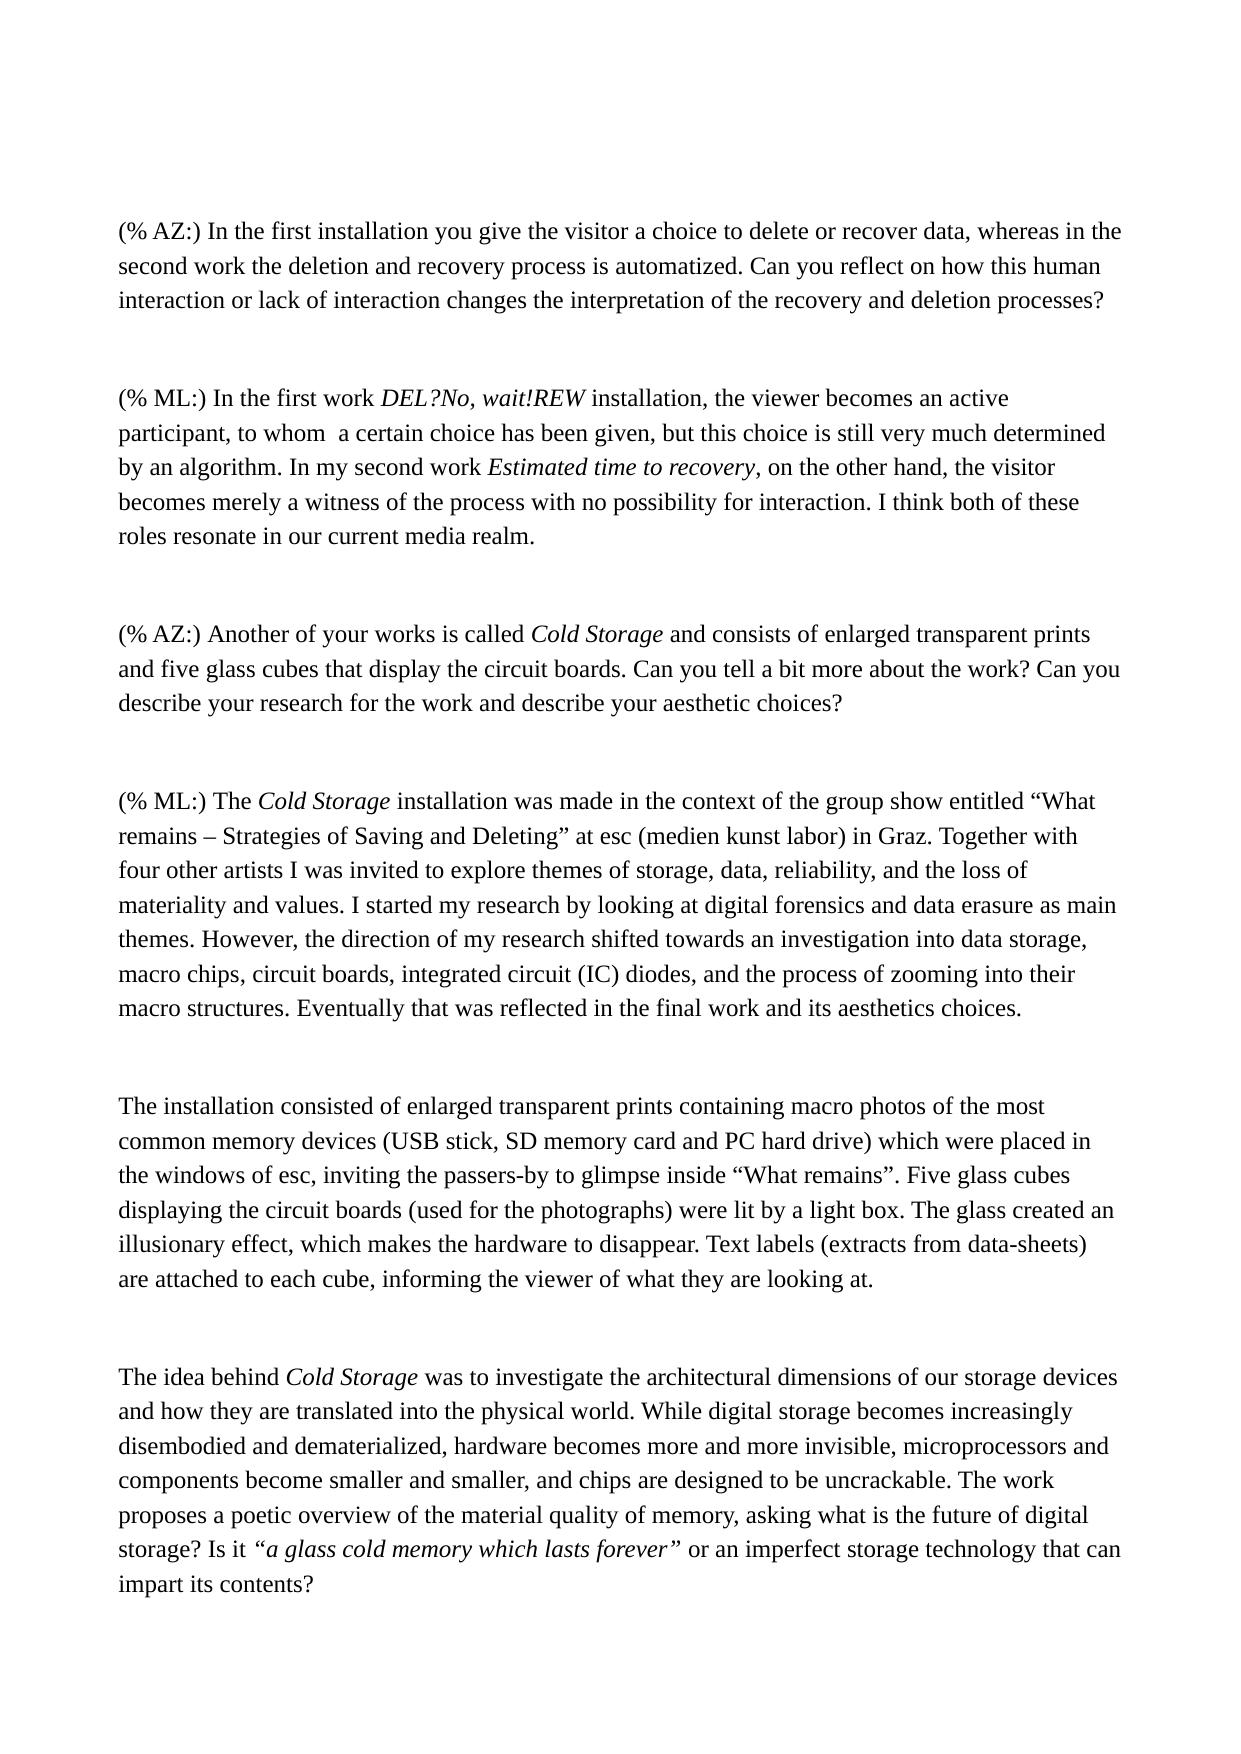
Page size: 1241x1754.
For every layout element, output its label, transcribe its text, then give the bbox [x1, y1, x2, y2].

text (% ML:) The Cold Storage installation was made in the context of the group show entitled “What remains – Strategies of Saving and Deleting” at esc (medien kunst labor) in Graz. Together with four other artists I was invited to explore themes of storage, data, reliability, and the loss of materiality and values. I started my research by looking at digital forensics and data erasure as main themes. However, the direction of my research shifted towards an investigation into data storage, macro chips, circuit boards, integrated circuit (IC) diodes, and the process of zooming into their macro structures. Eventually that was reflected in the final work and its aesthetics choices. [118, 786, 1122, 1022]
text (% AZ:) Another of your works is called Cold Storage and consists of enlarged transparent prints and five glass cubes that display the circuit boards. Can you tell a bit more about the work? Can you describe your research for the work and describe your aesthetic choices? [118, 619, 1122, 717]
text (% ML:) In the first work DEL?No, wait!REW installation, the viewer becomes an active participant, to whom a certain choice has been given, but this choice is still very much determined by an algorithm. In my second work Estimated time to recovery, on the other hand, the visitor becomes merely a witness of the process with no possibility for interaction. I think both of these roles resonate in our current media realm. [118, 383, 1122, 550]
text The idea behind Cold Storage was to investigate the architectural dimensions of our storage devices and how they are translated into the physical world. While digital storage becomes increasingly disembodied and dematerialized, hardware becomes more and more invisible, microprocessors and components become smaller and smaller, and chips are designed to be uncrackable. The work proposes a poetic overview of the material quality of memory, asking what is the future of digital storage? Is it “a glass cold memory which lasts forever” or an imperfect storage technology that can impart its contents? [118, 1362, 1122, 1598]
text (% AZ:) In the first installation you give the visitor a choice to delete or recover data, whereas in the second work the deletion and recovery process is automatized. Can you reflect on how this human interaction or lack of interaction changes the interpretation of the recovery and deletion processes? [118, 216, 1122, 314]
text The installation consisted of enlarged transparent prints containing macro photos of the most common memory devices (USB stick, SD memory card and PC hard drive) which were placed in the windows of esc, inviting the passers-by to glimpse inside “What remains”. Five glass cubes displaying the circuit boards (used for the photographs) were lit by a light box. The glass created an illusionary effect, which makes the hardware to disappear. Text labels (extracts from data-sheets) are attached to each cube, informing the viewer of what they are looking at. [118, 1091, 1122, 1293]
